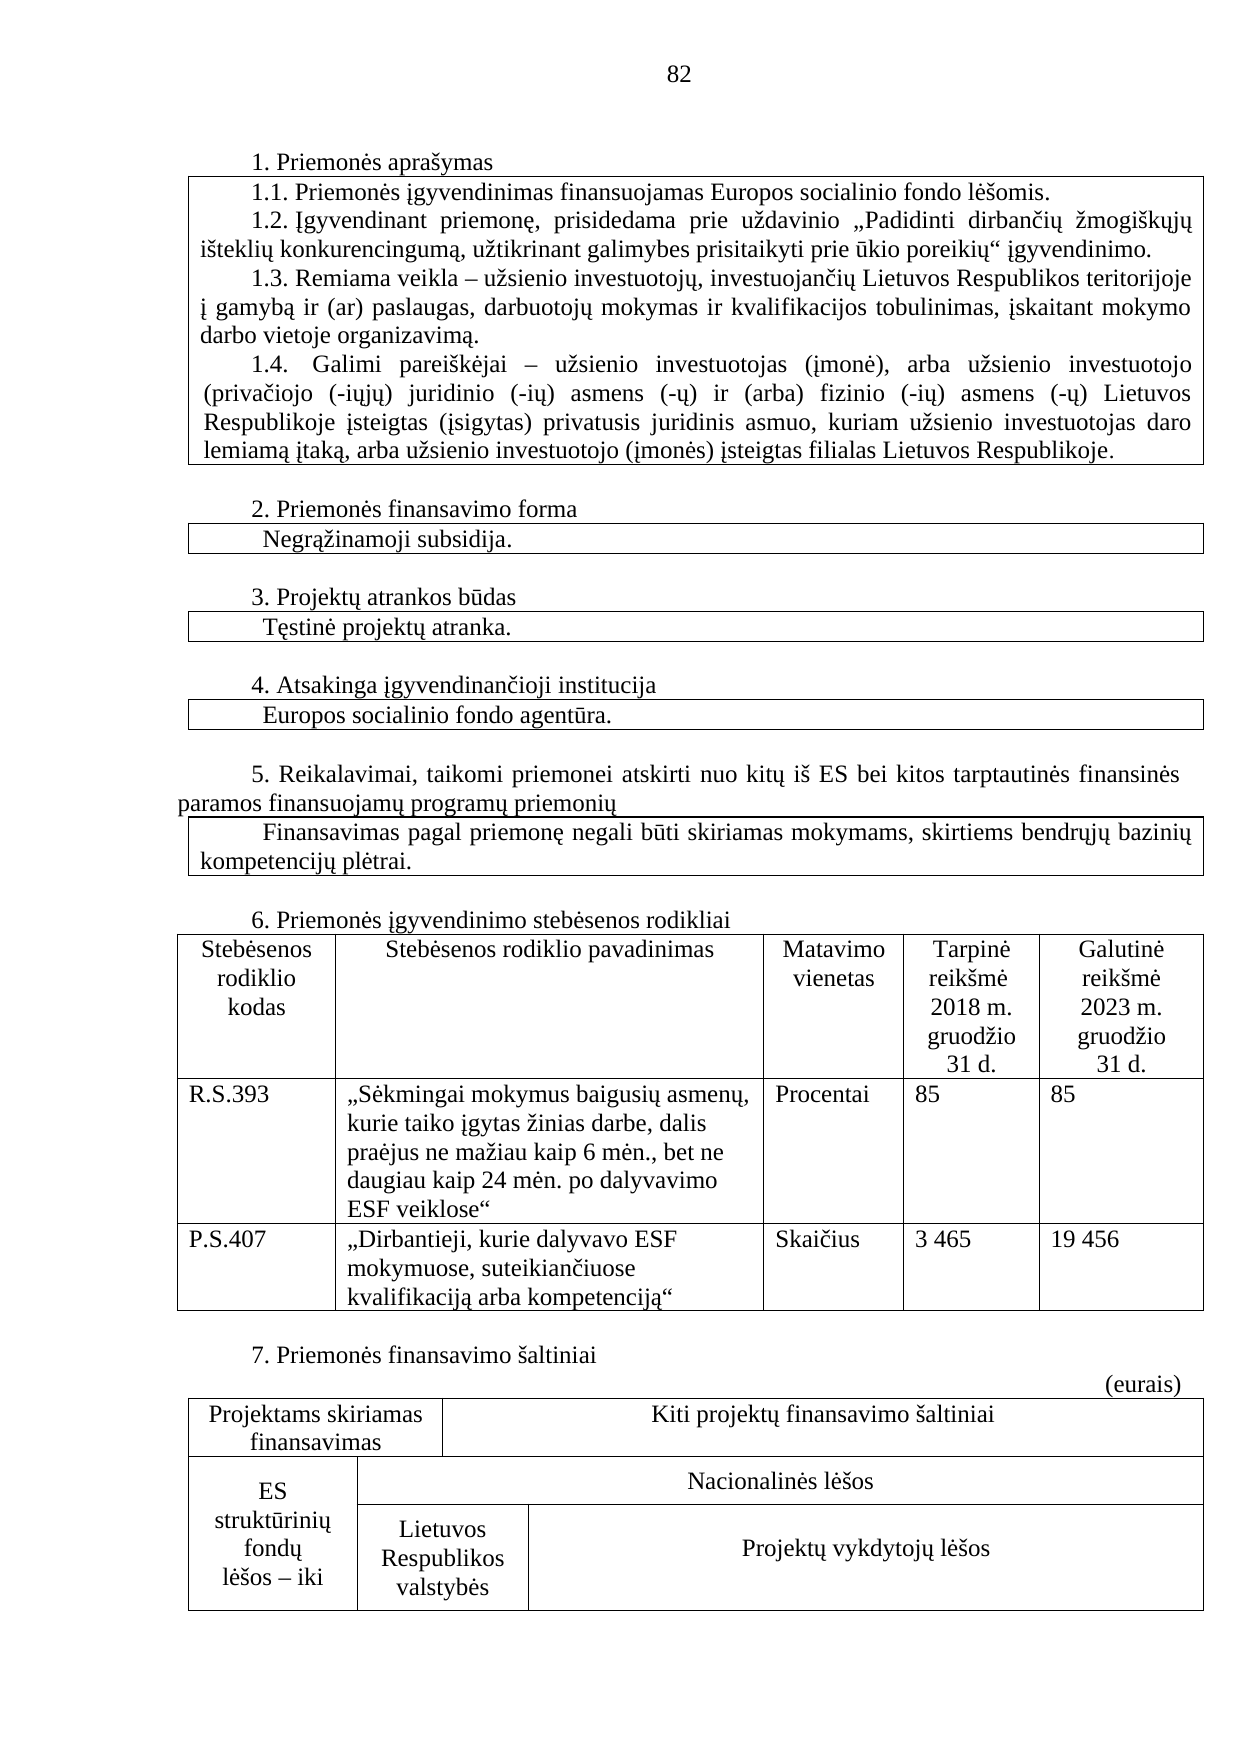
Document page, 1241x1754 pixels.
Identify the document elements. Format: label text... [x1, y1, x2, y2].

table_cell 1.2. Įgyvendinant priemonę, prisidedama prie uždavinio „Padidinti dirbančių žmogiškųjų išteklių konkurencingumą, užtikrinant galimybes prisitaikyti prie ūkio poreikių“ įgyvendinimo. [189, 205, 1203, 263]
table_header Finansavimas pagal priemonę negali būti skiriamas mokymams, skirtiems bendrųjų bazinių kompetencijų plėtrai. [189, 818, 1203, 875]
text 7. Priemonės finansavimo šaltiniai [177, 1340, 1181, 1369]
table_header Tarpinė reikšmė 2018 m. gruodžio 31 d. [904, 935, 1039, 1078]
text 6. Priemonės įgyvendinimo stebėsenos rodikliai [177, 905, 1181, 933]
text (eurais) [177, 1369, 1181, 1398]
table_cell P.S.407 [178, 1224, 335, 1310]
table_cell 85 [1040, 1079, 1203, 1223]
table_cell „Sėkmingai mokymus baigusių asmenų, kurie taiko įgytas žinias darbe, dalis praėjus ne mažiau kaip 6 mėn., bet ne daugiau kaip 24 mėn. po dalyvavimo ESF veiklose“ [336, 1079, 763, 1223]
table_header Stebėsenos rodiklio pavadinimas [336, 935, 763, 1078]
text 4. Atsakinga įgyvendinančioji institucija [177, 671, 1181, 699]
table_cell Skaičius [764, 1224, 903, 1310]
table_header Matavimo vienetas [764, 935, 903, 1078]
text 1. Priemonės aprašymas [177, 147, 1181, 176]
table_cell Procentai [764, 1079, 903, 1223]
text 2. Priemonės finansavimo forma [177, 494, 1181, 523]
table_cell 1.3. Remiama veikla – užsienio investuotojų, investuojančių Lietuvos Respublikos teritorijoje į gamybą ir (ar) paslaugas, darbuotojų mokymas ir kvalifikacijos tobulinimas, įskaitant mokymo darbo vietoje organizavimą. [189, 263, 1203, 349]
table_header Europos socialinio fondo agentūra. [189, 700, 1203, 729]
table_cell „Dirbantieji, kurie dalyvavo ESF mokymuose, suteikiančiuose kvalifikaciją arba kompetenciją“ [336, 1224, 763, 1310]
table_header Kiti projektų finansavimo šaltiniai [443, 1399, 1203, 1456]
table_cell Projektų vykdytojų lėšos [529, 1505, 1203, 1610]
table_cell R.S.393 [178, 1079, 335, 1223]
table_cell Lietuvos Respublikos valstybės [358, 1505, 528, 1610]
table_header Projektams skiriamas finansavimas [189, 1399, 442, 1456]
table_cell 1.4. Galimi pareiškėjai – užsienio investuotojas (įmonė), arba užsienio investuotojo (privačiojo (-iųjų) juridinio (-ių) asmens (-ų) ir (arba) fizinio (-ių) asmens (-ų) Lietuvos Respublikoje įsteigtas (įsigytas) privatusis juridinis asmuo, kuriam užsienio investuotojas daro lemiamą įtaką, arba užsienio investuotojo (įmonės) įsteigtas filialas Lietuvos Respublikoje. [189, 349, 1203, 464]
text 3. Projektų atrankos būdas [177, 582, 1181, 611]
table_header 1.1. Priemonės įgyvendinimas finansuojamas Europos socialinio fondo lėšomis. [189, 177, 1203, 205]
table_header Negrąžinamoji subsidija. [189, 524, 1203, 552]
table_cell 85 [904, 1079, 1039, 1223]
table_header Galutinė reikšmė 2023 m. gruodžio 31 d. [1040, 935, 1203, 1078]
table_cell 3 465 [904, 1224, 1039, 1310]
table_cell 19 456 [1040, 1224, 1203, 1310]
table_cell ES struktūrinių fondų lėšos – iki [189, 1457, 357, 1610]
table_cell Nacionalinės lėšos [358, 1457, 1203, 1503]
text 5. Reikalavimai, taikomi priemonei atskirti nuo kitų iš ES bei kitos tarptautinės finansinės paramos finansuojamų programų priemonių [177, 759, 1181, 816]
table_header Tęstinė projektų atranka. [189, 612, 1203, 641]
table_header Stebėsenos rodiklio kodas [178, 935, 335, 1078]
